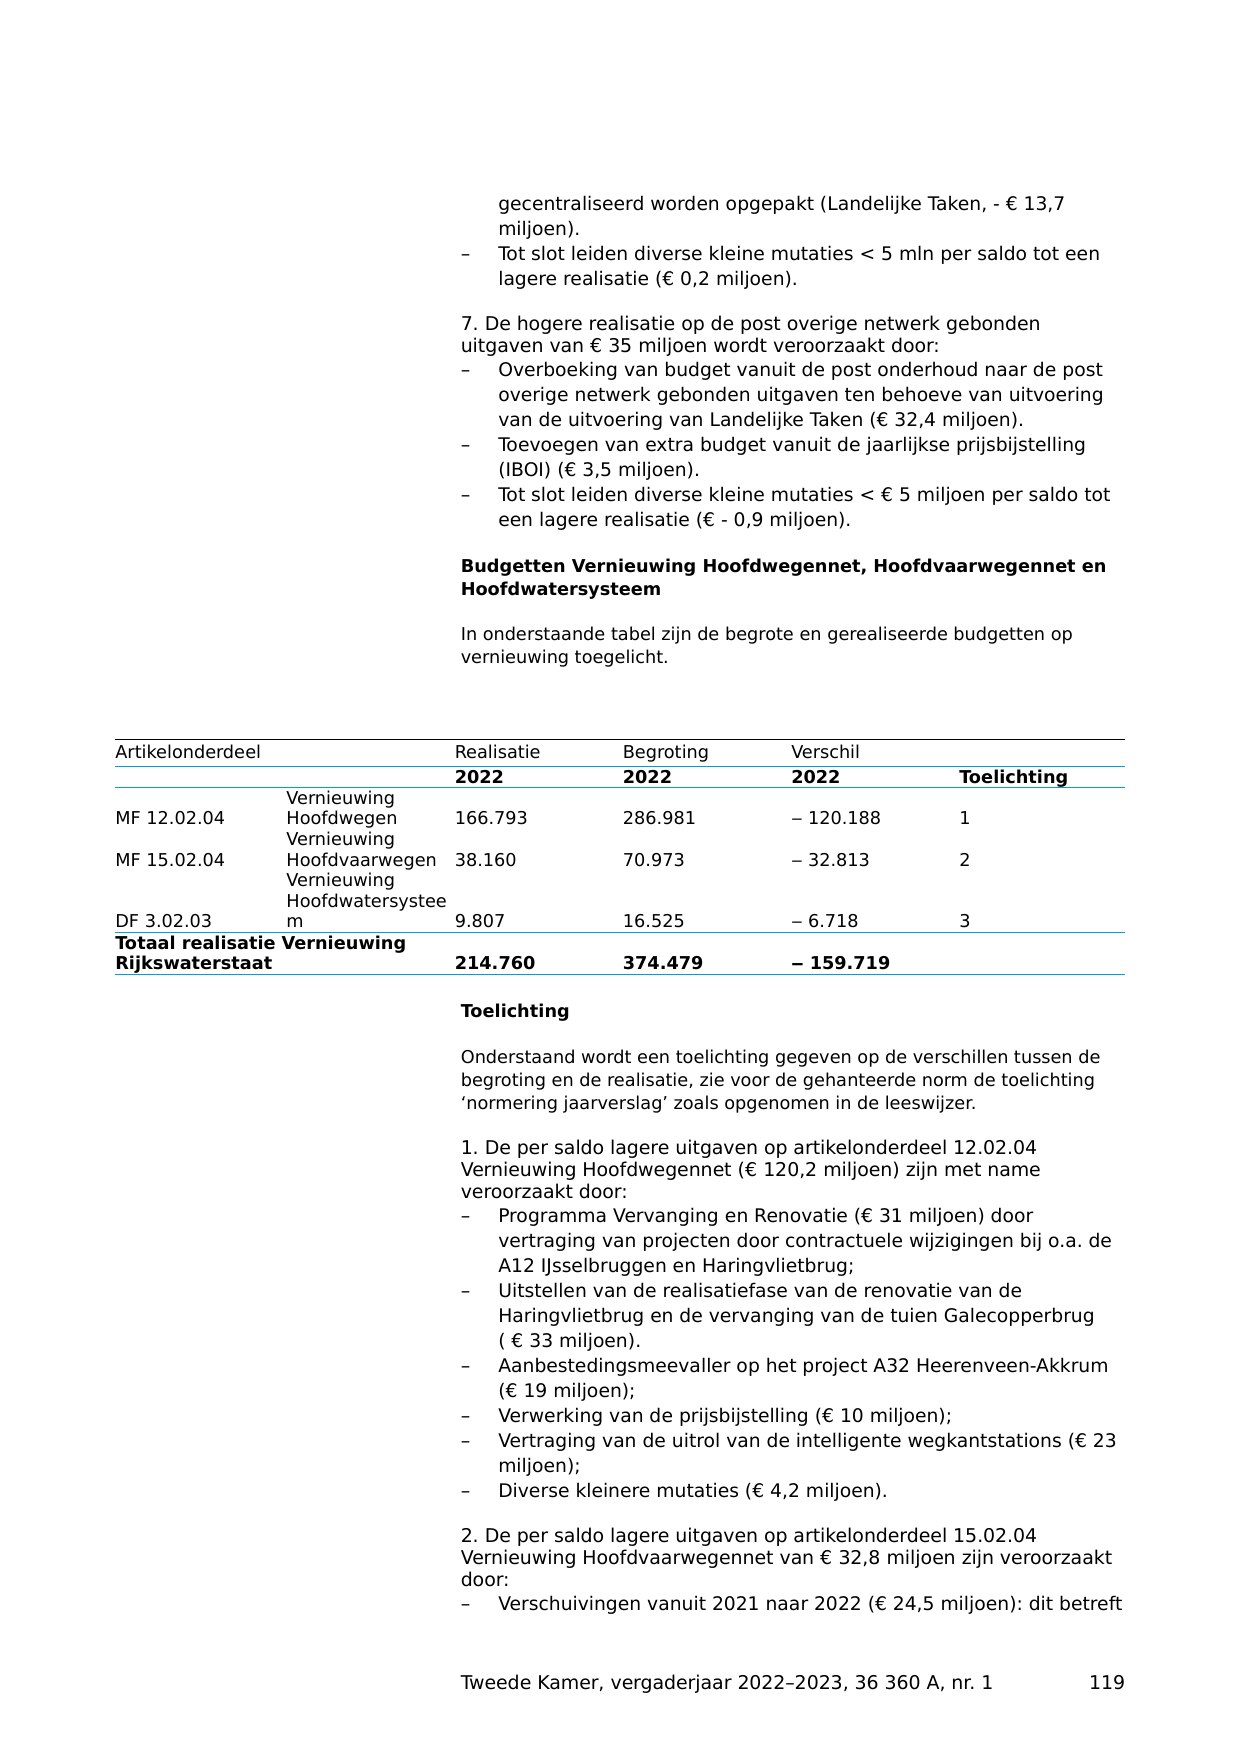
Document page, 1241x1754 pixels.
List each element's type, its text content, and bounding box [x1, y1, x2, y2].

table_cell Toelichting [956, 767, 1125, 787]
table_cell [956, 740, 1125, 766]
text 1. De per saldo lagere uitgaven op artikelonderdeel 12.02.04 Vernieuwing Hoofdwegennet (€ 120,2 miljoen) zijn met name veroorzaakt door: [461, 1137, 1125, 1203]
table_cell Vernieuwing Hoofdwegen [283, 788, 452, 829]
table_cell Vernieuwing Hoofdwatersysteem [283, 870, 452, 932]
list Overboeking van budget vanuit de post onderhoud naar de post overige netwerk gebonden uitgaven ten behoeve van uitvoering van de uitvoering van Landelijke Taken (€ 32,4 miljoen). [461, 357, 1125, 432]
table_cell Totaal realisatie Vernieuwing Rijkswaterstaat [115, 933, 452, 974]
table_cell 2022 [788, 767, 956, 787]
table_cell 214.760 [452, 933, 620, 974]
table_cell 1 [956, 788, 1125, 829]
table_cell Realisatie [452, 740, 620, 766]
list Verwerking van de prijsbijstelling (€ 10 miljoen); [461, 1403, 1125, 1428]
list Diverse kleinere mutaties (€ 4,2 miljoen). [461, 1478, 1125, 1503]
table_cell ‒ 6.718 [788, 870, 956, 932]
table_cell 70.973 [620, 829, 788, 870]
list Tot slot leiden diverse kleine mutaties < 5 mln per saldo tot een lagere realisatie (€ 0,2 miljoen). [461, 241, 1125, 291]
table_cell 374.479 [620, 933, 788, 974]
table_cell 9.807 [452, 870, 620, 932]
table_cell 2022 [452, 767, 620, 787]
table_cell MF 15.02.04 [115, 829, 283, 870]
table_cell Artikelonderdeel [115, 740, 283, 766]
table_cell Verschil [788, 740, 956, 766]
table_header Tabel 69 Budgetten Vernieuwing Hoofdwegennet, Hoofdvaarwegennet en Hoofdwatersysteem (bedragen x € 1.000) [115, 691, 1125, 739]
text In onderstaande tabel zijn de begrote en gerealiseerde budgetten op vernieuwing toegelicht. [461, 622, 1125, 668]
table_cell ‒ 32.813 [788, 829, 956, 870]
list Toevoegen van extra budget vanuit de jaarlijkse prijsbijstelling (IBOI) (€ 3,5 miljoen). [461, 432, 1125, 482]
table_cell ‒ 159.719 [788, 933, 956, 974]
list Verschuivingen vanuit 2021 naar 2022 (€ 24,5 miljoen): dit betreft [461, 1591, 1125, 1616]
text Onderstaand wordt een toelichting gegeven op de verschillen tussen de begroting en de realisatie, zie voor de gehanteerde norm de toelichting ‘normering jaarverslag’ zoals opgenomen in de leeswijzer. [461, 1045, 1125, 1114]
text Budgetten Vernieuwing Hoofdwegennet, Hoofdvaarwegennet en Hoofdwatersysteem [461, 554, 1125, 599]
list gecentraliseerd worden opgepakt (Landelijke Taken, - € 13,7 miljoen). [461, 191, 1125, 241]
table_cell 3 [956, 870, 1125, 932]
table_cell 38.160 [452, 829, 620, 870]
table_cell [115, 767, 283, 787]
table_cell 166.793 [452, 788, 620, 829]
table_cell 2 [956, 829, 1125, 870]
table_cell [283, 740, 452, 766]
list Uitstellen van de realisatiefase van de renovatie van de Haringvlietbrug en de vervanging van de tuien Galecopperbrug ( € 33 miljoen). [461, 1278, 1125, 1353]
text Toelichting [461, 999, 1125, 1022]
table_cell ‒ 120.188 [788, 788, 956, 829]
list Programma Vervanging en Renovatie (€ 31 miljoen) door vertraging van projecten door contractuele wijzigingen bij o.a. de A12 IJsselbruggen en Haringvlietbrug; [461, 1203, 1125, 1278]
table_cell DF 3.02.03 [115, 870, 283, 932]
table_cell Vernieuwing Hoofdvaarwegen [283, 829, 452, 870]
list Tot slot leiden diverse kleine mutaties < € 5 miljoen per saldo tot een lagere realisatie (€ - 0,9 miljoen). [461, 482, 1125, 532]
list Vertraging van de uitrol van de intelligente wegkantstations (€ 23 miljoen); [461, 1428, 1125, 1478]
table_cell [956, 933, 1125, 974]
table_cell 16.525 [620, 870, 788, 932]
table_cell [283, 767, 452, 787]
table_cell 2022 [620, 767, 788, 787]
table_cell Begroting [620, 740, 788, 766]
text 2. De per saldo lagere uitgaven op artikelonderdeel 15.02.04 Vernieuwing Hoofdvaarwegennet van € 32,8 miljoen zijn veroorzaakt door: [461, 1525, 1125, 1591]
table_cell MF 12.02.04 [115, 788, 283, 829]
table_cell 286.981 [620, 788, 788, 829]
text 7. De hogere realisatie op de post overige netwerk gebonden uitgaven van € 35 miljoen wordt veroorzaakt door: [461, 313, 1125, 357]
list Aanbestedingsmeevaller op het project A32 Heerenveen-Akkrum (€ 19 miljoen); [461, 1353, 1125, 1403]
